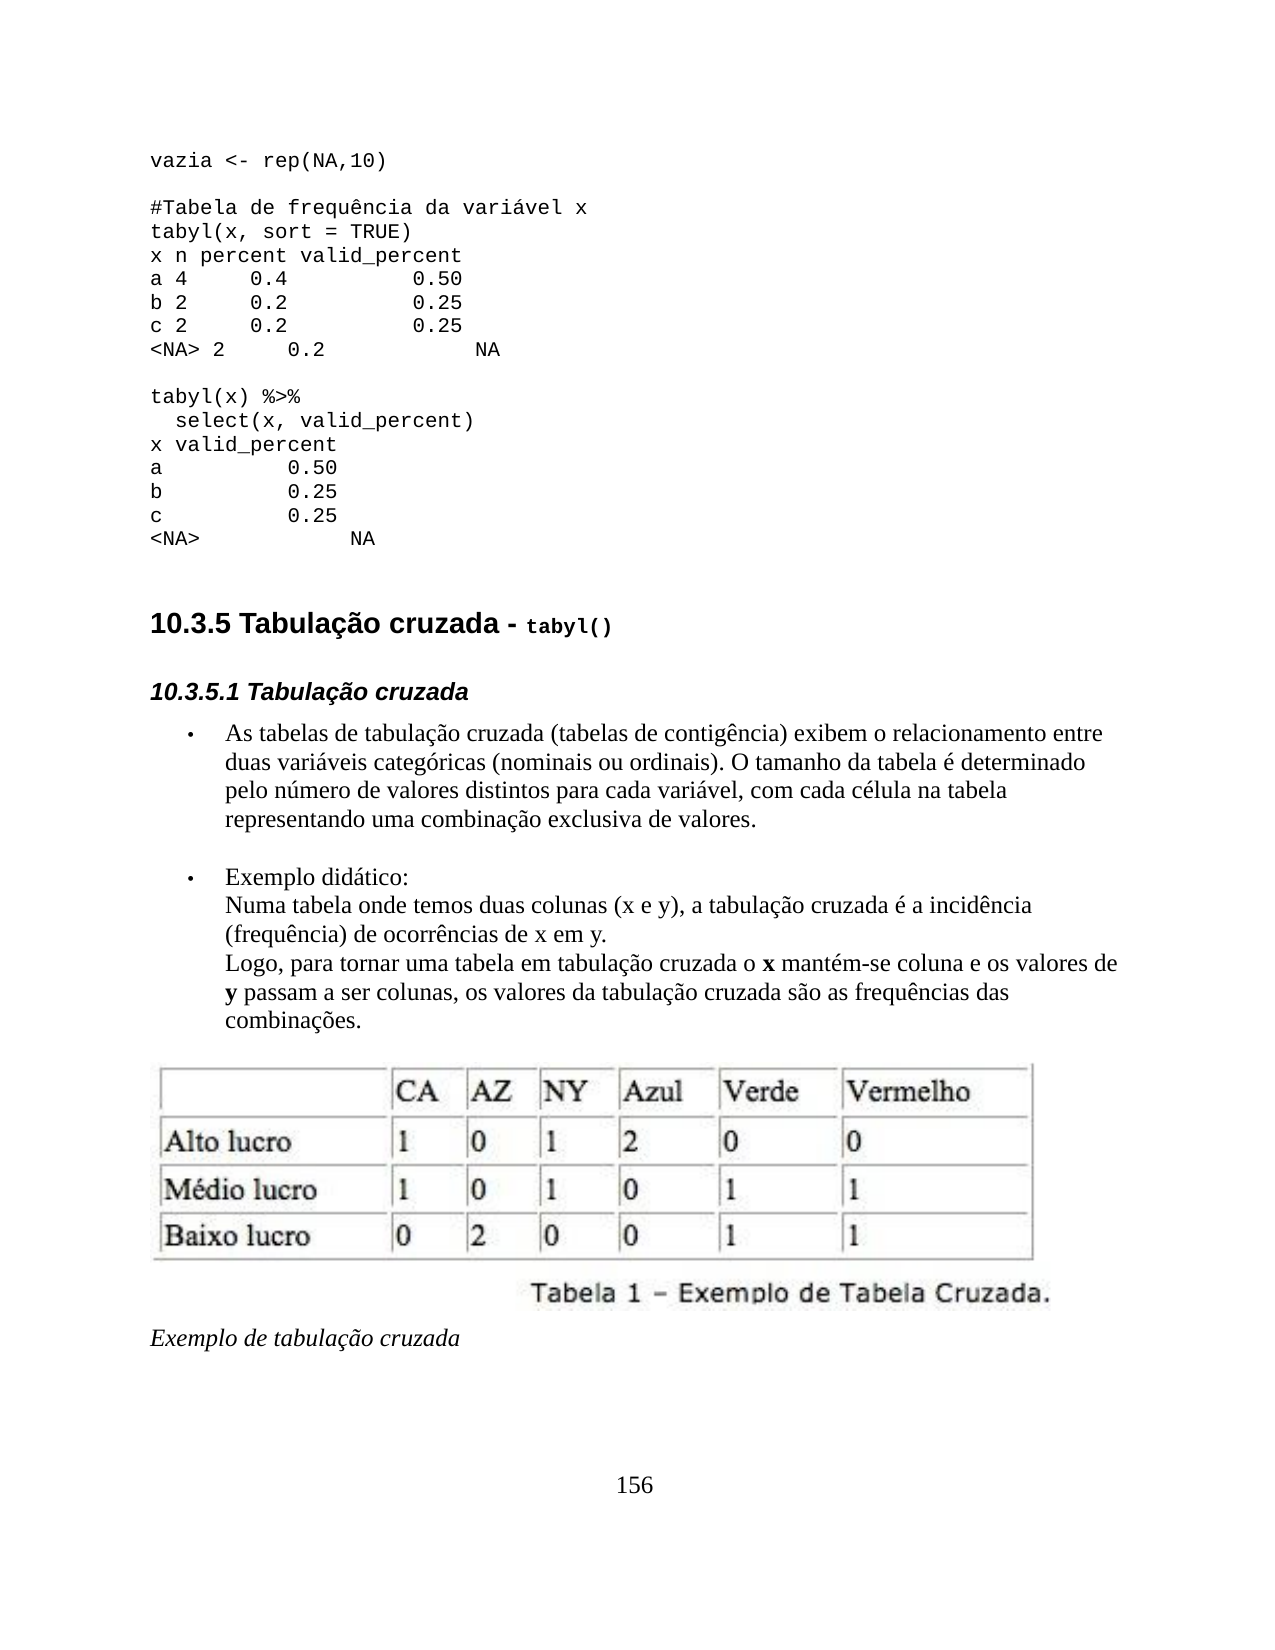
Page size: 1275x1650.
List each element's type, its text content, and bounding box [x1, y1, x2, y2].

text vazia <- rep(NA,10) [150, 150, 1125, 174]
list As tabelas de tabulação cruzada (tabelas de contigência) exibem o relacionamento entre duas variáveis categóricas (nominais ou ordinais). O tamanho da tabela é determinado pelo número de valores distintos para cada variável, com cada célula na tabela representando uma combinação exclusiva de valores. [187, 718, 1125, 862]
text c 0.25 [150, 505, 1125, 528]
text tabyl(x, sort = TRUE) [150, 221, 1125, 244]
subtitle 10.3.5.1 Tabulação cruzada [150, 677, 1125, 705]
text x n percent valid_percent [150, 244, 1125, 268]
subtitle 10.3.5 Tabulação cruzada - tabyl() [150, 606, 1125, 639]
text b 2 0.2 0.25 [150, 292, 1125, 316]
text #Tabela de frequência da variável x [150, 197, 1125, 221]
text c 2 0.2 0.25 [150, 316, 1125, 339]
list Exemplo didático: Numa tabela onde temos duas colunas (x e y), a tabulação cruzada é a incidência (frequência) de ocorrências de x em y. Logo, para tornar uma tabela em tabulação cruzada o x mantém-se coluna e os valores de y passam a ser colunas, os valores da tabulação cruzada são as frequências das combinações. [187, 862, 1125, 1063]
text select(x, valid_percent) [150, 410, 1125, 434]
text a 4 0.4 0.50 [150, 268, 1125, 292]
text b 0.25 [150, 481, 1125, 505]
text tabyl(x) %>% [150, 386, 1125, 410]
text Exemplo de tabulação cruzada [150, 1323, 1125, 1352]
text a 0.50 [150, 457, 1125, 481]
text <NA> NA [150, 528, 1125, 552]
text <NA> 2 0.2 NA [150, 339, 1125, 363]
picture [150, 1062, 1053, 1311]
text x valid_percent [150, 434, 1125, 457]
